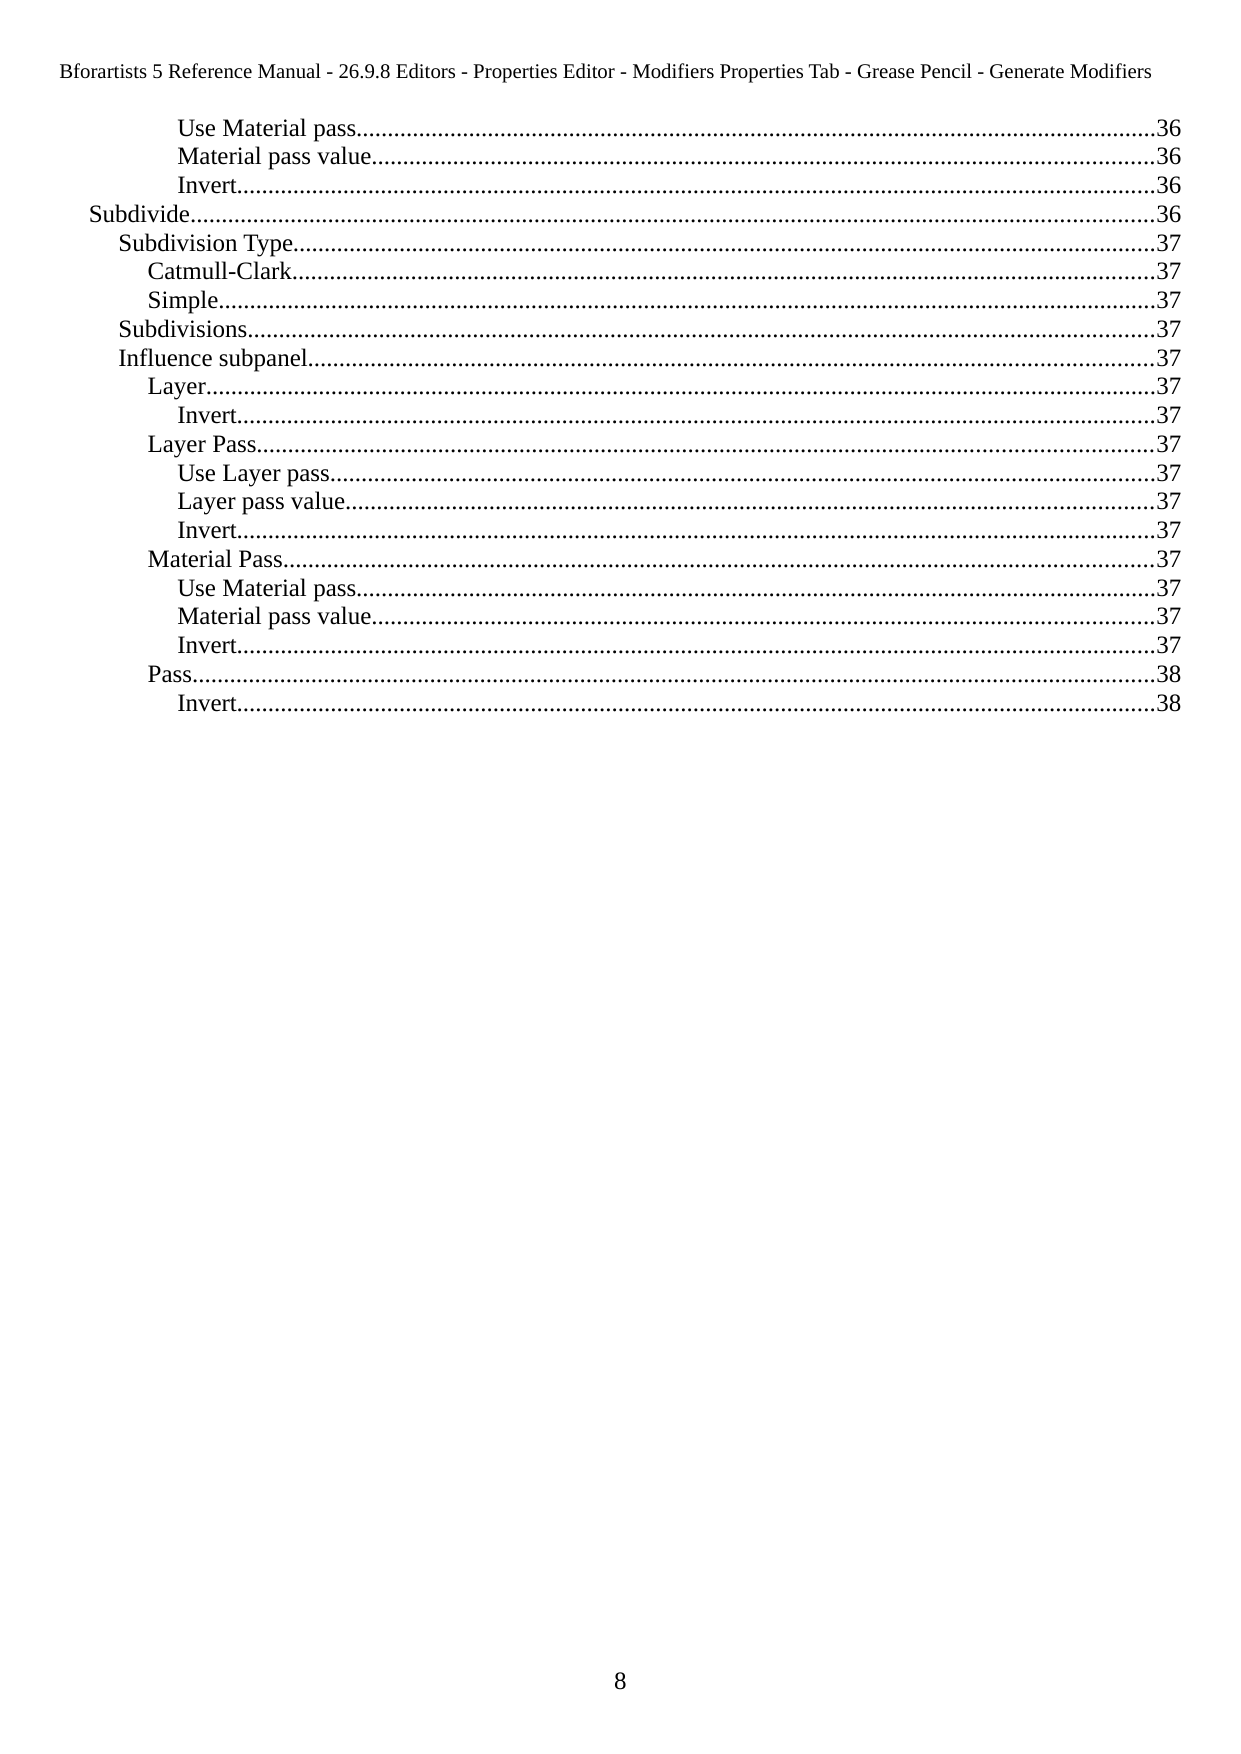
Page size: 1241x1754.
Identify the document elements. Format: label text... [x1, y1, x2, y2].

text Catmull-Clark 37 [147, 256, 1181, 285]
text Material pass value 37 [177, 601, 1181, 630]
text Subdivision Type 37 [118, 228, 1181, 256]
text Use Material pass 37 [177, 573, 1181, 601]
text Layer 37 [147, 371, 1181, 400]
text Invert 37 [177, 400, 1181, 429]
text Invert 37 [177, 630, 1181, 659]
text Invert 38 [177, 688, 1181, 716]
text Invert 37 [177, 515, 1181, 544]
text Influence subpanel 37 [118, 343, 1181, 371]
text Use Layer pass 37 [177, 458, 1181, 486]
text Simple 37 [147, 285, 1181, 314]
text Material pass value 36 [177, 141, 1181, 170]
text Invert 36 [177, 170, 1181, 199]
text Material Pass 37 [147, 544, 1181, 573]
text Layer pass value 37 [177, 486, 1181, 515]
text Pass 38 [147, 659, 1181, 688]
text Subdivide 36 [88, 199, 1181, 228]
text Use Material pass 36 [177, 113, 1181, 141]
text Subdivisions 37 [118, 314, 1181, 343]
text Layer Pass 37 [147, 429, 1181, 458]
